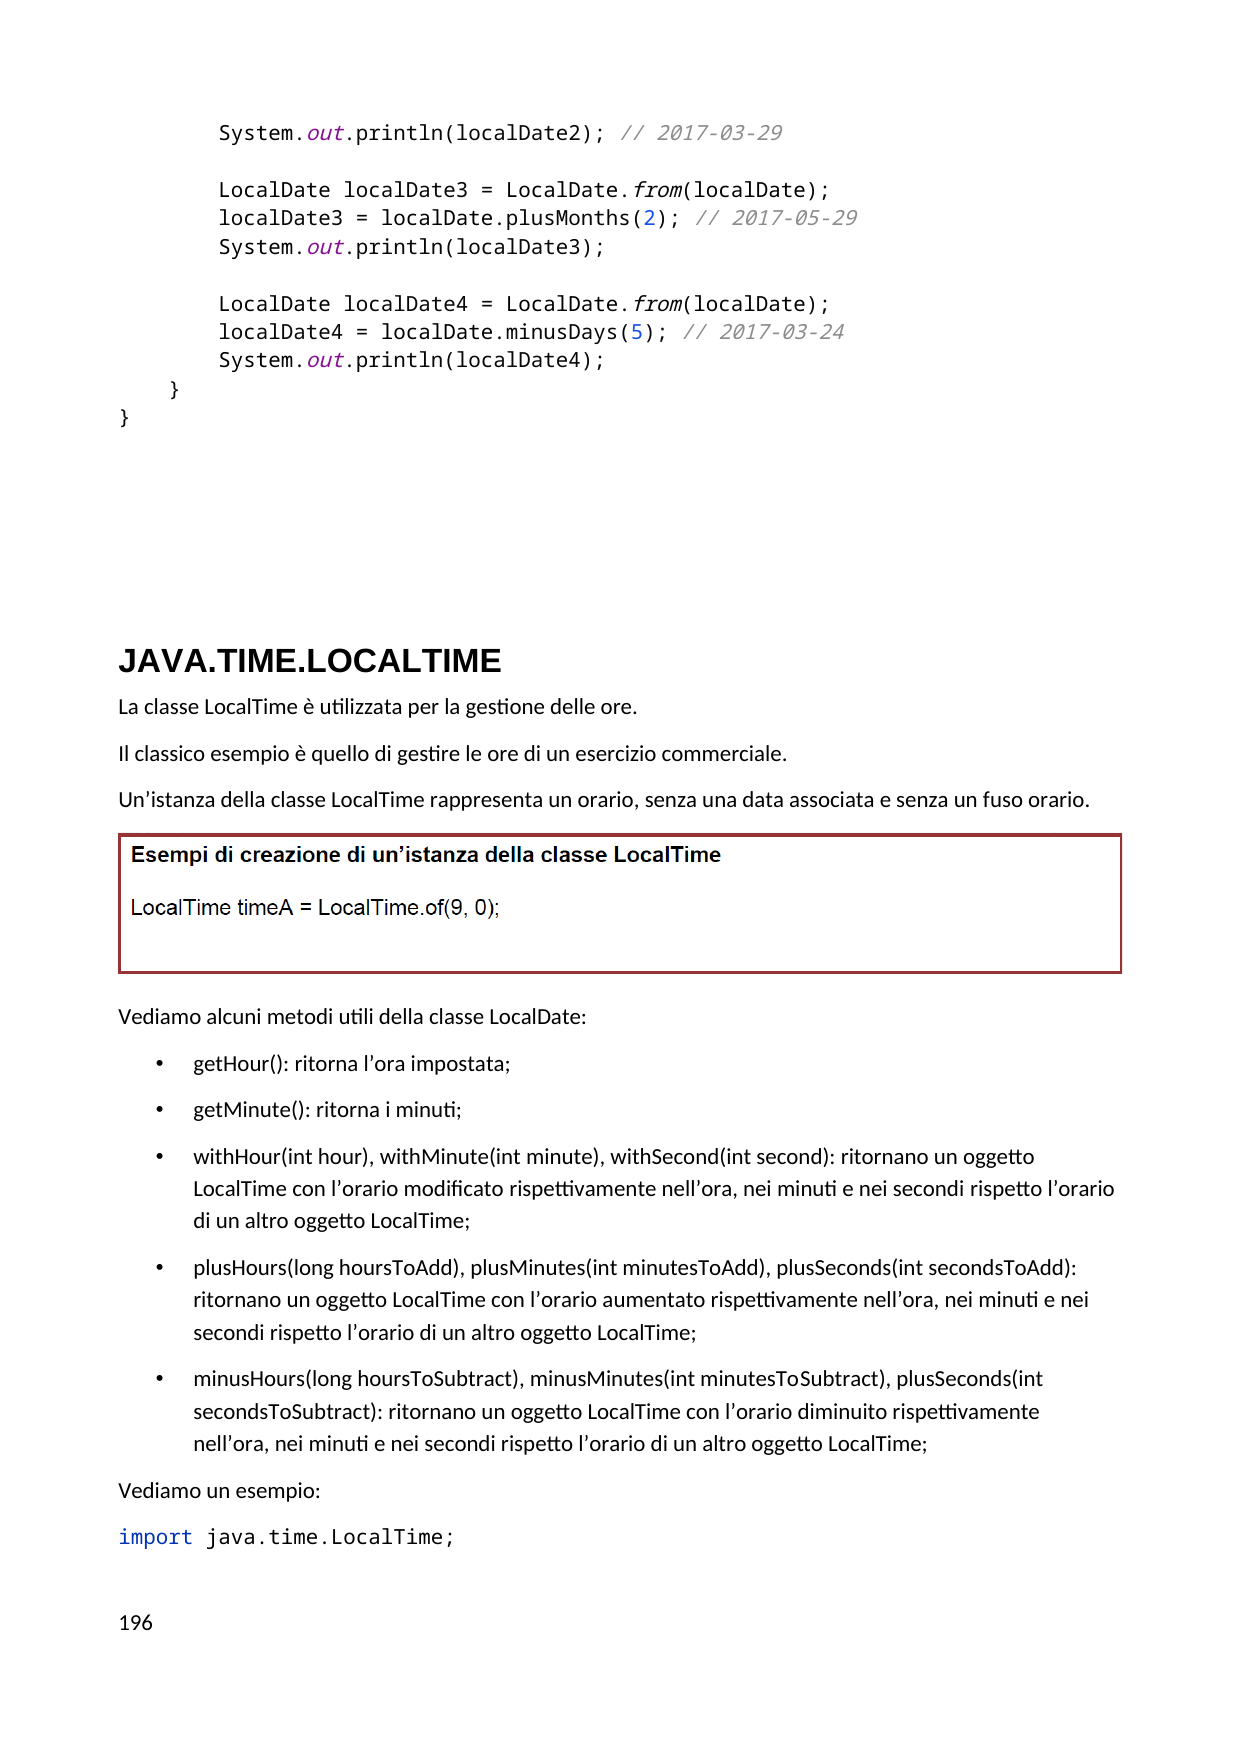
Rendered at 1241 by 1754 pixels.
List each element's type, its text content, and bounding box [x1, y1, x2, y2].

list getHour(): ritorna l’ora impostata; [156, 1049, 1122, 1077]
text Un’istanza della classe LocalTime rappresenta un orario, senza una data associata e senza un fuso orario. [118, 785, 1122, 813]
list withHour(int hour), withMinute(int minute), withSecond(int second): ritornano un oggetto LocalTime con l’orario modificato rispettivamente nell’ora, nei minuti e nei secondi rispetto l’orario di un altro oggetto LocalTime; [156, 1142, 1122, 1235]
text Il classico esempio è quello di gestire le ore di un esercizio commerciale. [118, 739, 1122, 767]
text Vediamo un esempio: [118, 1476, 1122, 1504]
list getMinute(): ritorna i minuti; [156, 1096, 1122, 1123]
text import java.time.LocalTime; [118, 1522, 1122, 1551]
text La classe LocalTime è utilizzata per la gestione delle ore. [118, 692, 1122, 720]
list plusHours(long hoursToAdd), plusMinutes(int minutesToAdd), plusSeconds(int secondsToAdd): ritornano un oggetto LocalTime con l’orario aumentato rispettivamente nell’ora, nei minuti e nei secondi rispetto l’orario di un altro oggetto LocalTime; [156, 1253, 1122, 1346]
text System.out.println(localDate2); // 2017-03-29 LocalDate localDate3 = LocalDate.from(localDate); localDate3 = localDate.plusMonths(2); // 2017-05-29 System.out.println(localDate3); LocalDate localDate4 = LocalDate.from(localDate); localDate4 = localDate.minusDays(5); // 2017-03-24 System.out.println(localDate4); } } [118, 118, 1122, 431]
subtitle JAVA.TIME.LOCALTIME [118, 641, 1122, 679]
list minusHours(long hoursToSubtract), minusMinutes(int minutesToSubtract), plusSeconds(int secondsToSubtract): ritornano un oggetto LocalTime con l’orario diminuito rispettivamente nell’ora, nei minuti e nei secondi rispetto l’orario di un altro oggetto LocalTime; [156, 1364, 1122, 1457]
text Vediamo alcuni metodi utili della classe LocalDate: [118, 1002, 1122, 1030]
picture [118, 832, 1123, 974]
